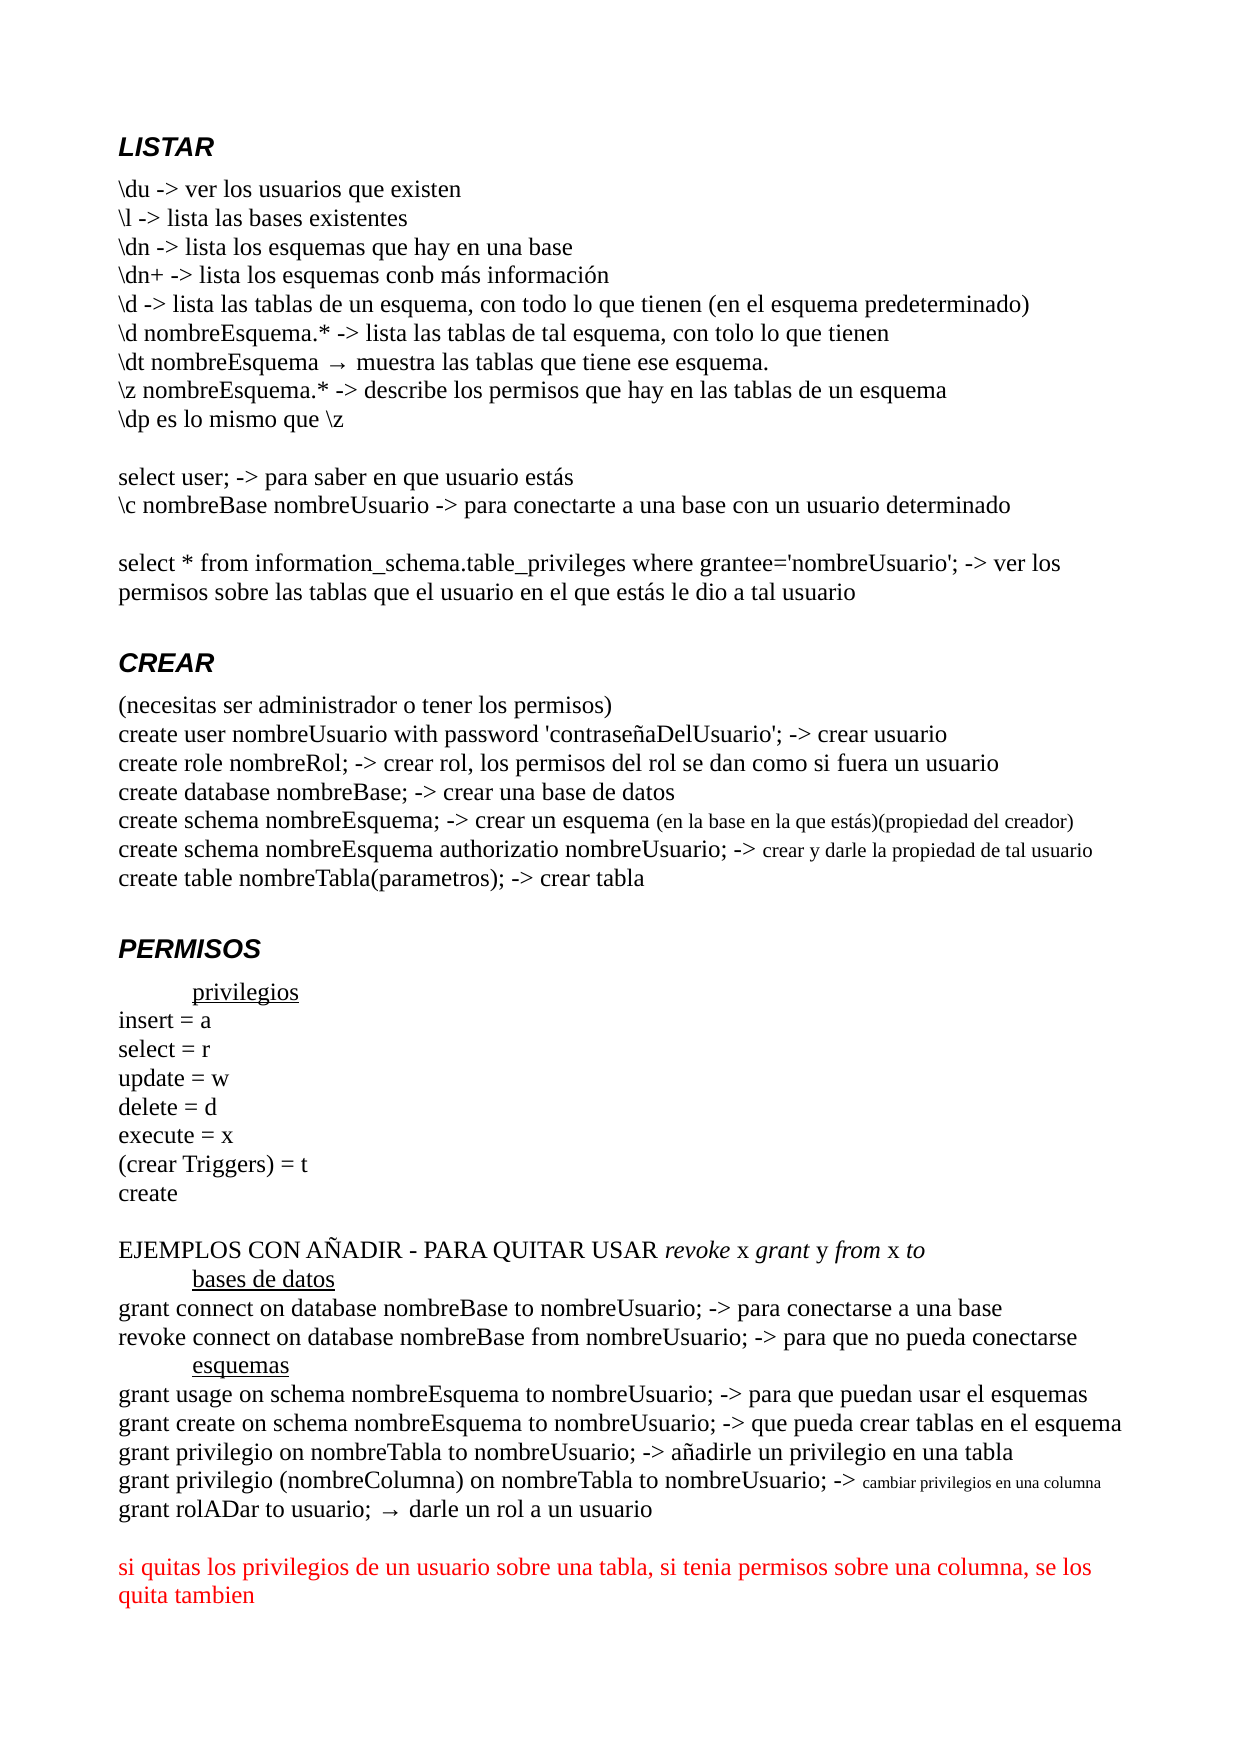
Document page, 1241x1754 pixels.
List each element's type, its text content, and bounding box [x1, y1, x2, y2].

text \z nombreEsquema.* -> describe los permisos que hay en las tablas de un esquema [118, 376, 1122, 404]
text \c nombreBase nombreUsuario -> para conectarte a una base con un usuario determinado [118, 491, 1122, 519]
text si quitas los privilegios de un usuario sobre una tabla, si tenia permisos sobre una columna, se los quita tambien [118, 1552, 1122, 1609]
text revoke connect on database nombreBase from nombreUsuario; -> para que no pueda conectarse [118, 1322, 1122, 1351]
text create user nombreUsuario with password 'contraseñaDelUsuario'; -> crear usuario [118, 719, 1122, 748]
text \dp es lo mismo que \z [118, 404, 1122, 433]
text create database nombreBase; -> crear una base de datos [118, 777, 1122, 806]
subtitle CREAR [118, 647, 1122, 678]
text \l -> lista las bases existentes [118, 203, 1122, 232]
text grant privilegio (nombreColumna) on nombreTabla to nombreUsuario; -> cambiar privilegios en una columna [118, 1466, 1122, 1494]
text privilegios [118, 977, 1122, 1006]
text \dn -> lista los esquemas que hay en una base [118, 232, 1122, 261]
text bases de datos [118, 1264, 1122, 1293]
text (crear Triggers) = t [118, 1149, 1122, 1178]
text create [118, 1178, 1122, 1207]
text grant create on schema nombreEsquema to nombreUsuario; -> que pueda crear tablas en el esquema [118, 1408, 1122, 1437]
text execute = x [118, 1121, 1122, 1149]
subtitle LISTAR [118, 131, 1122, 162]
text create table nombreTabla(parametros); -> crear tabla [118, 863, 1122, 892]
text delete = d [118, 1092, 1122, 1121]
text update = w [118, 1063, 1122, 1092]
text grant rolADar to usuario; → darle un rol a un usuario [118, 1494, 1122, 1523]
text \dt nombreEsquema → muestra las tablas que tiene ese esquema. [118, 347, 1122, 376]
text create role nombreRol; -> crear rol, los permisos del rol se dan como si fuera un usuario [118, 748, 1122, 777]
text select * from information_schema.table_privileges where grantee='nombreUsuario'; -> ver los permisos sobre las tablas que el usuario en el que estás le dio a tal usuario [118, 548, 1122, 606]
text \du -> ver los usuarios que existen [118, 174, 1122, 203]
text grant connect on database nombreBase to nombreUsuario; -> para conectarse a una base [118, 1293, 1122, 1322]
text create schema nombreEsquema; -> crear un esquema (en la base en la que estás)(propiedad del creador) [118, 806, 1122, 834]
text \d -> lista las tablas de un esquema, con todo lo que tienen (en el esquema predeterminado) [118, 289, 1122, 318]
text insert = a [118, 1006, 1122, 1034]
text esquemas [118, 1351, 1122, 1379]
subtitle PERMISOS [118, 933, 1122, 964]
text select user; -> para saber en que usuario estás [118, 462, 1122, 491]
text grant usage on schema nombreEsquema to nombreUsuario; -> para que puedan usar el esquemas [118, 1379, 1122, 1408]
text EJEMPLOS CON AÑADIR - PARA QUITAR USAR revoke x grant y from x to [118, 1236, 1122, 1264]
text (necesitas ser administrador o tener los permisos) [118, 691, 1122, 719]
text \d nombreEsquema.* -> lista las tablas de tal esquema, con tolo lo que tienen [118, 318, 1122, 347]
text select = r [118, 1034, 1122, 1063]
text grant privilegio on nombreTabla to nombreUsuario; -> añadirle un privilegio en una tabla [118, 1437, 1122, 1466]
text create schema nombreEsquema authorizatio nombreUsuario; -> crear y darle la propiedad de tal usuario [118, 834, 1122, 863]
text \dn+ -> lista los esquemas conb más información [118, 261, 1122, 289]
